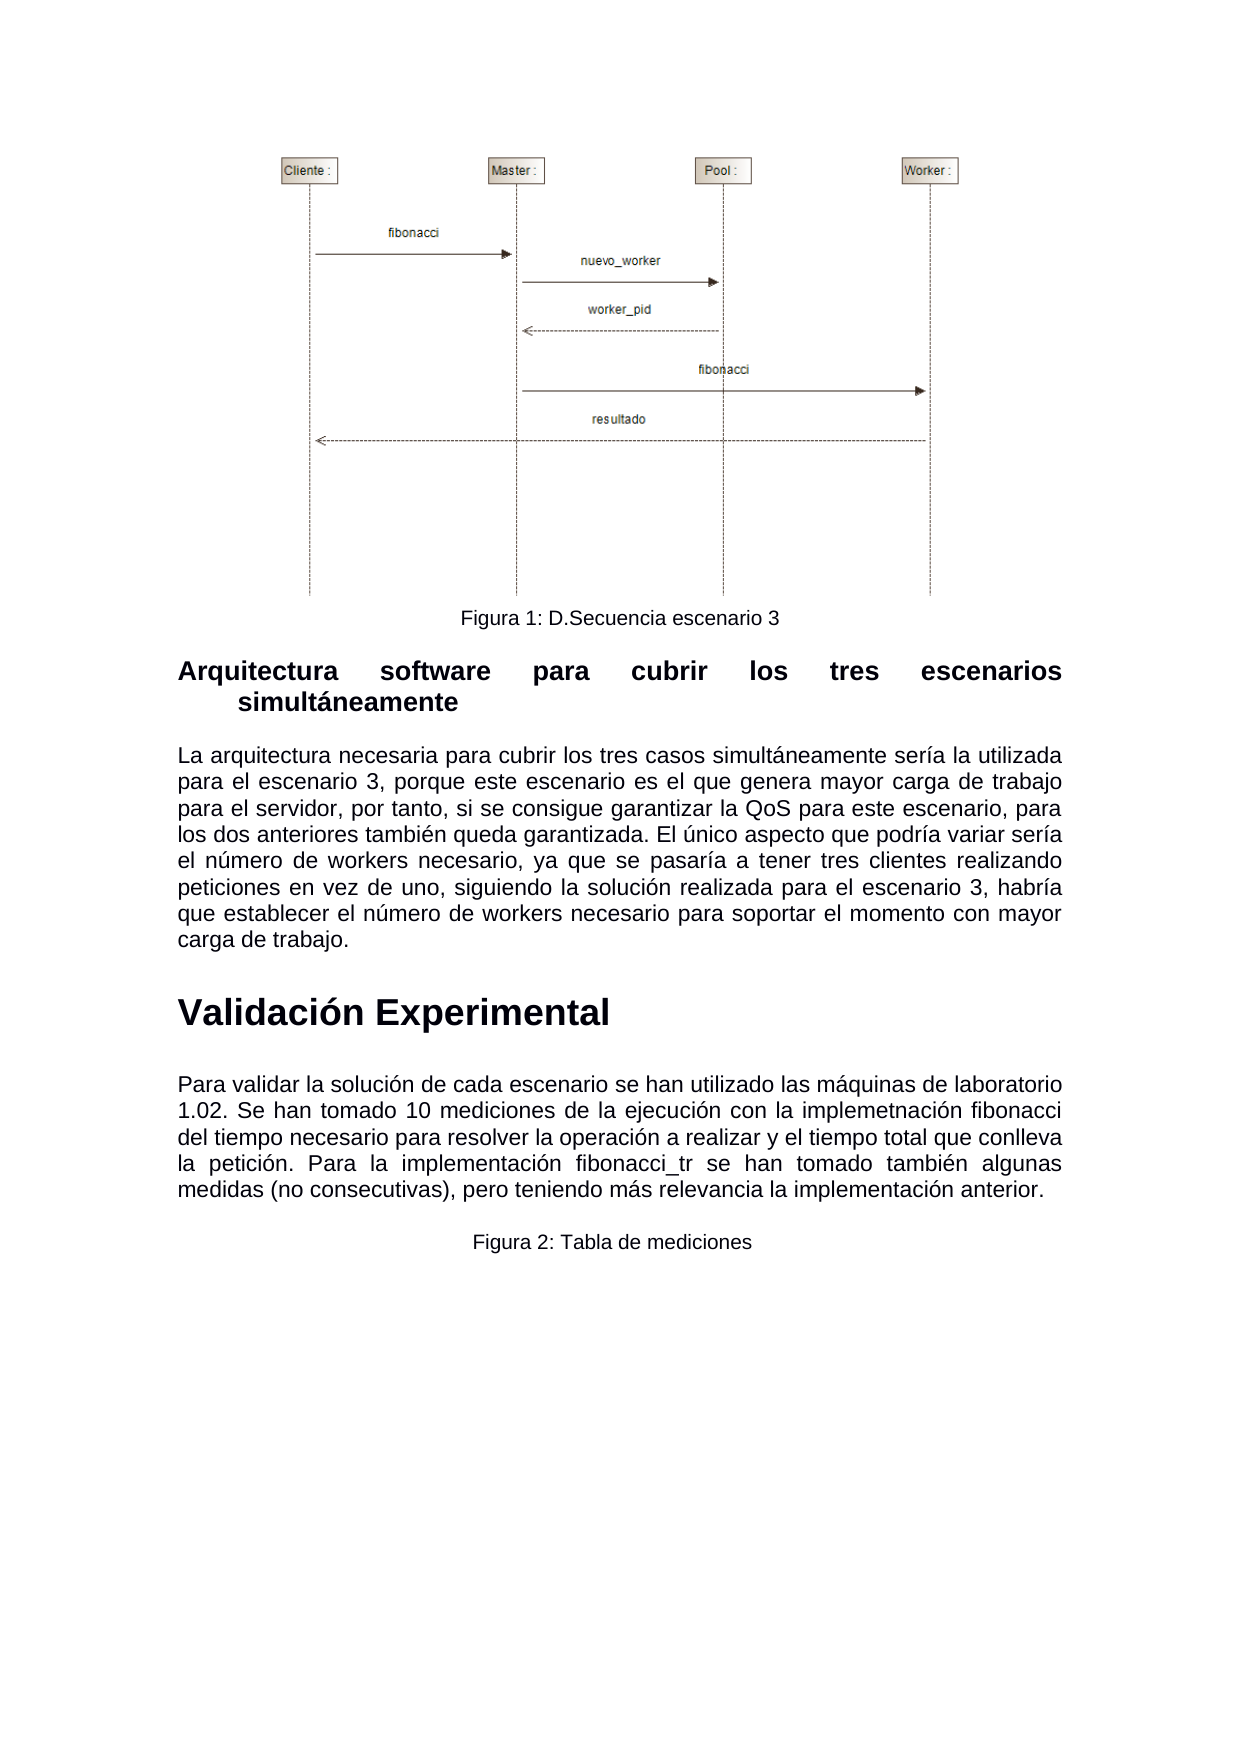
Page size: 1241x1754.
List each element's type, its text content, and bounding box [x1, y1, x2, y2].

text Para validar la solución de cada escenario se han utilizado las máquinas de laboratorio 1.02. Se han tomado 10 mediciones de la ejecución con la implemetnación fibonacci del tiempo necesario para resolver la operación a realizar y el tiempo total que conlleva la petición. Para la implementación fibonacci_tr se han tomado también algunas medidas (no consecutivas), pero teniendo más relevancia la implementación anterior. [177, 1071, 1063, 1203]
picture [271, 147, 969, 606]
subtitle Validación Experimental [177, 990, 1063, 1033]
subtitle Arquitectura software para cubrir los tres escenarios simultáneamente [177, 654, 1063, 717]
text Figura 2: Tabla de mediciones [177, 1228, 1063, 1254]
subtitle Figura 1: D.Secuencia escenario 3 [177, 606, 1063, 629]
text La arquitectura necesaria para cubrir los tres casos simultáneamente sería la utilizada para el escenario 3, porque este escenario es el que genera mayor carga de trabajo para el servidor, por tanto, si se consigue garantizar la QoS para este escenario, para los dos anteriores también queda garantizada. El único aspecto que podría variar sería el número de workers necesario, ya que se pasaría a tener tres clientes realizando peticiones en vez de uno, siguiendo la solución realizada para el escenario 3, habría que establecer el número de workers necesario para soportar el momento con mayor carga de trabajo. [177, 742, 1063, 953]
